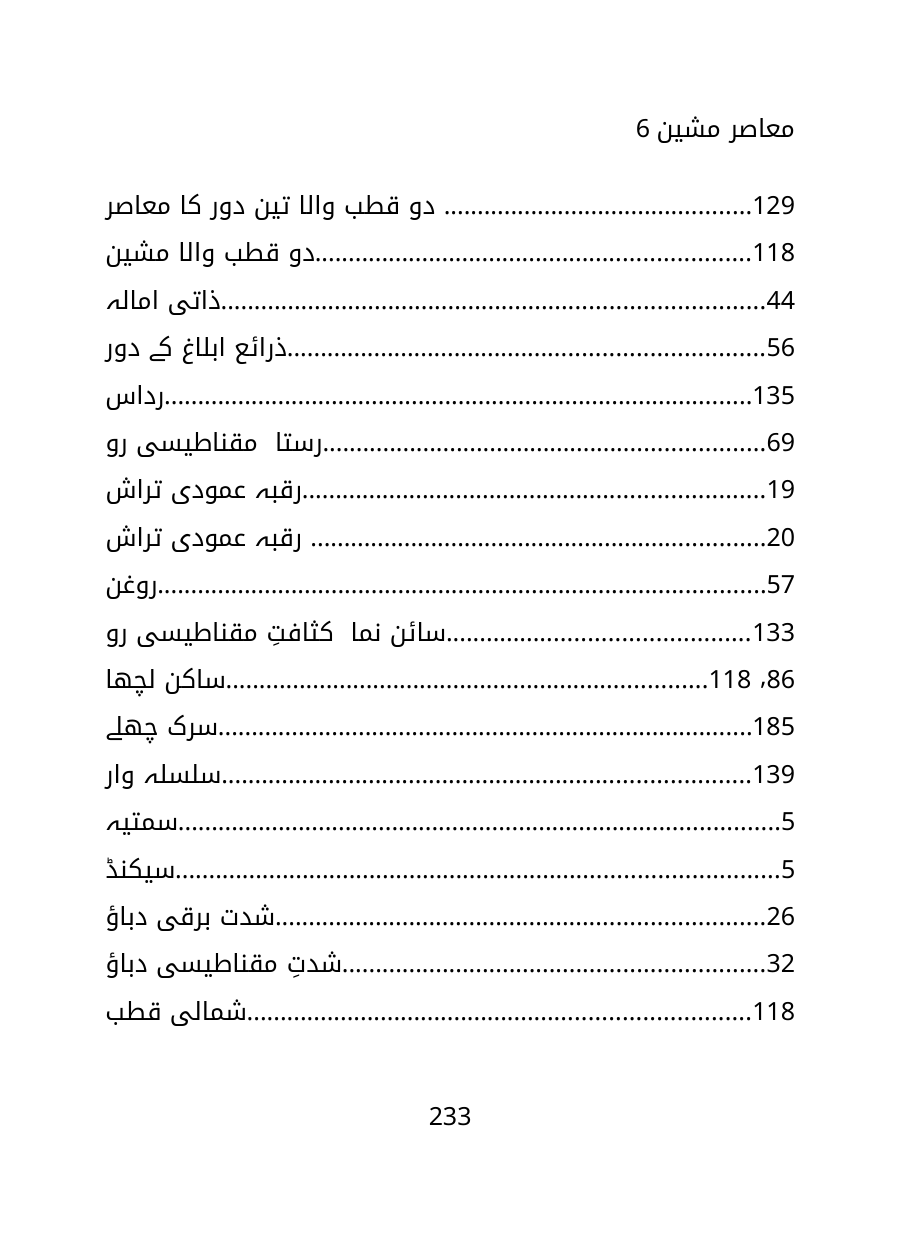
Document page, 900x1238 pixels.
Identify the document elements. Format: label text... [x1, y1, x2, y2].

text سمتیہ 5 [105, 798, 795, 846]
text رستا مقناطیسی رو 69 [105, 419, 795, 467]
text سائن نما کثافتِ مقناطیسی رو 133 [105, 609, 795, 656]
text سیکنڈ 5 [105, 846, 795, 893]
text سرک چھلے 185 [105, 704, 795, 751]
text روغن 57 [105, 562, 795, 609]
text ذرائع ابلاغ کے دور 56 [105, 324, 795, 372]
text رقبہ عمودی تراش 19 [105, 467, 795, 514]
text شدتِ مقناطیسی دباؤ 32 [105, 941, 795, 988]
text رداس 135 [105, 372, 795, 419]
text سلسلہ وار 139 [105, 751, 795, 798]
text ساکن لچھا 86, 118 [105, 656, 795, 704]
text رقبہ عمودی تراش 20 [105, 514, 795, 562]
text شدت برقی دباؤ 26 [105, 893, 795, 941]
text دو قطب والا تین دور کا معاصر 129 [105, 182, 795, 230]
text دو قطب والا مشین 118 [105, 230, 795, 277]
text شمالی قطب 118 [105, 988, 795, 1036]
text ذاتی امالہ 44 [105, 277, 795, 324]
